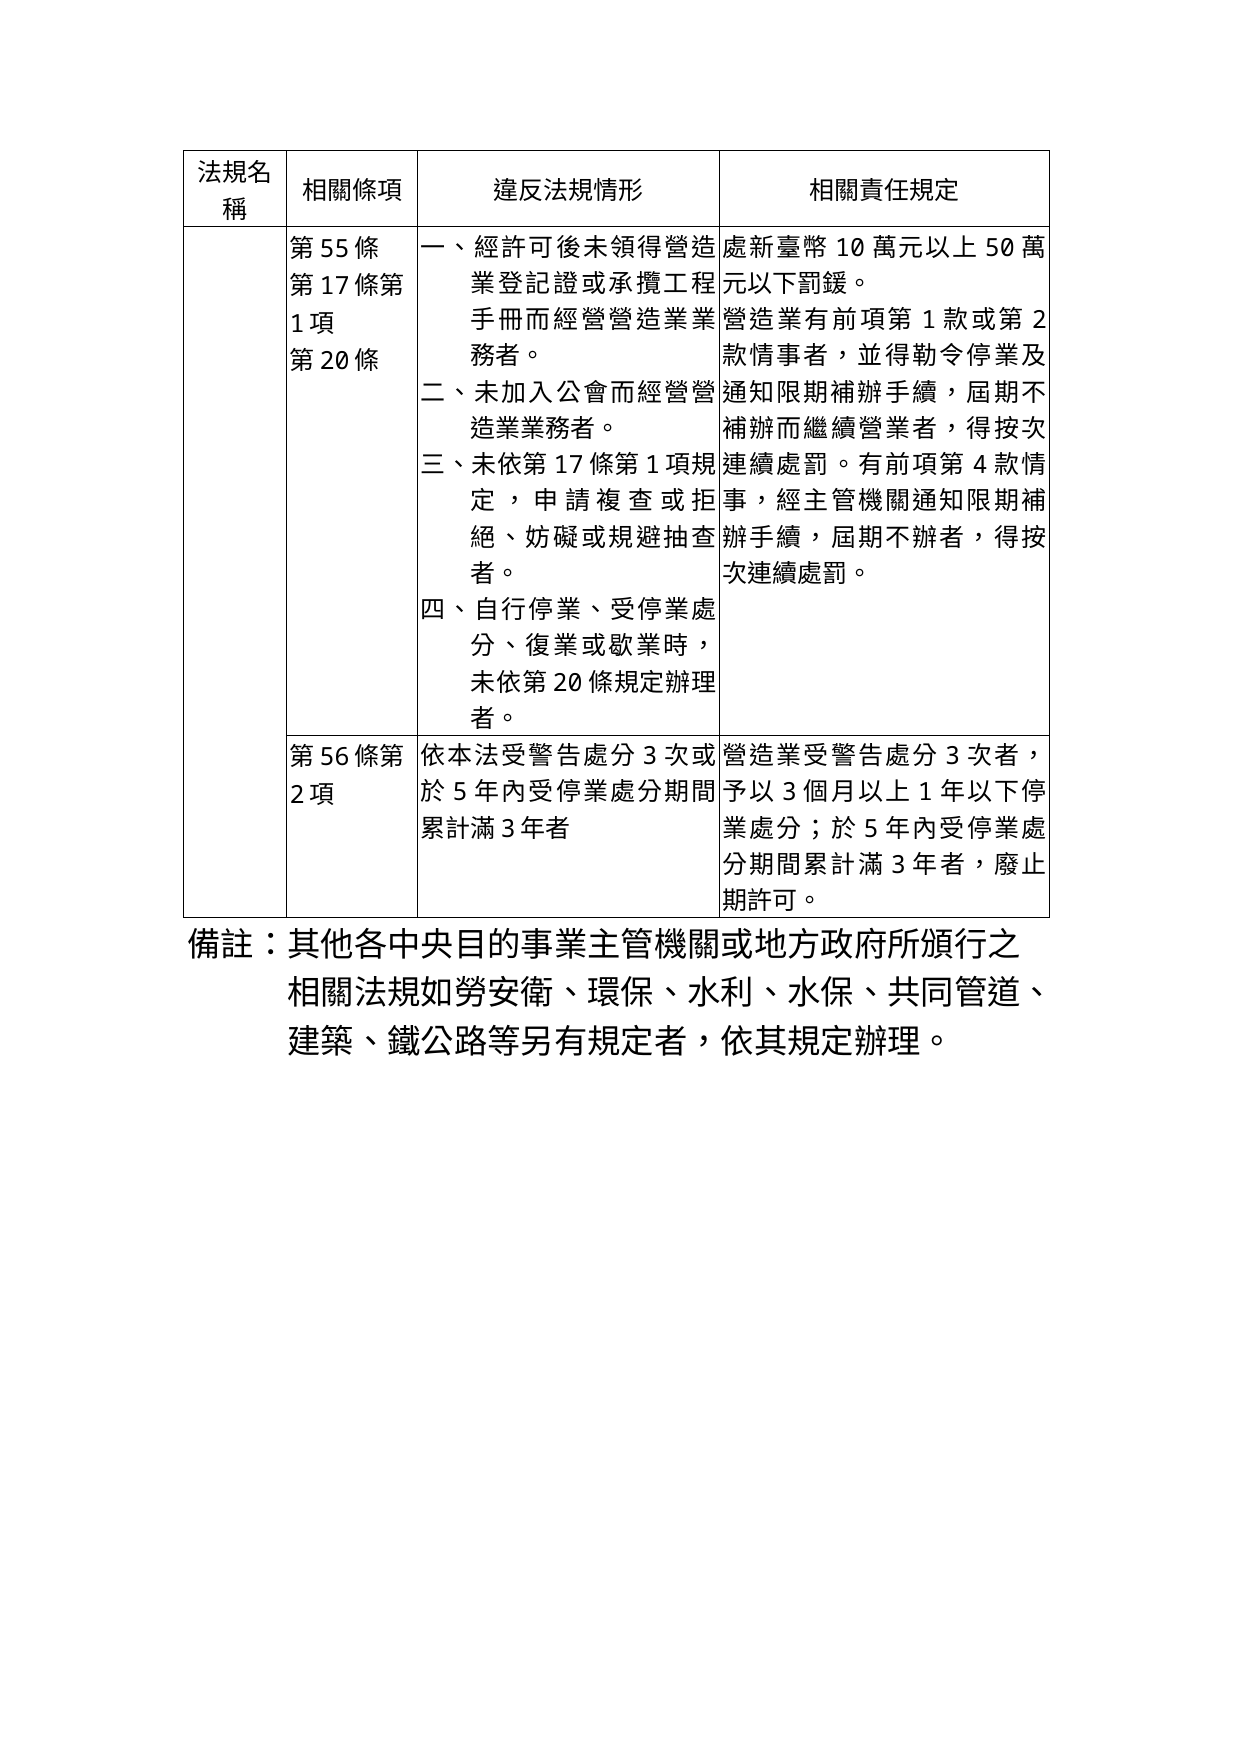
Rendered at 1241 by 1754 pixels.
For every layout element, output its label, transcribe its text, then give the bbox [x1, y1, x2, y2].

table_header 法規名稱 [184, 151, 286, 226]
table_cell 依本法受警告處分3次或於5年內受停業處分期間累計滿3年者 [418, 736, 719, 917]
table_header 違反法規情形 [418, 151, 719, 226]
table_cell 第55條 第17條第1項 第20條 [287, 227, 417, 734]
table_header 相關條項 [287, 151, 417, 226]
table_cell [184, 227, 286, 917]
text 備註：其他各中央目的事業主管機關或地方政府所頒行之相關法規如勞安衛、環保、水利、水保、共同管道、建築、鐵公路等另有規定者，依其規定辦理。 [187, 918, 1053, 1063]
table_cell 一、經許可後未領得營造業登記證或承攬工程手冊而經營營造業業務者。 二、未加入公會而經營營造業業務者。 三、未依第17條第1項規定，申請複查或拒絕、妨礙或規避抽查者。 四、自行停業、受停業處分、復業或歇業時，未依第20條規定辦理者。 [418, 227, 719, 734]
table_header 相關責任規定 [720, 151, 1049, 226]
table_cell 營造業受警告處分3次者，予以3個月以上1年以下停業處分；於5年內受停業處分期間累計滿3年者，廢止期許可。 [720, 736, 1049, 917]
table_cell 第56條第2項 [287, 736, 417, 917]
table_cell 處新臺幣10萬元以上50萬元以下罰鍰。 營造業有前項第1款或第2款情事者，並得勒令停業及通知限期補辦手續，屆期不補辦而繼續營業者，得按次連續處罰。有前項第4款情事，經主管機關通知限期補辦手續，屆期不辦者，得按次連續處罰。 [720, 227, 1049, 734]
